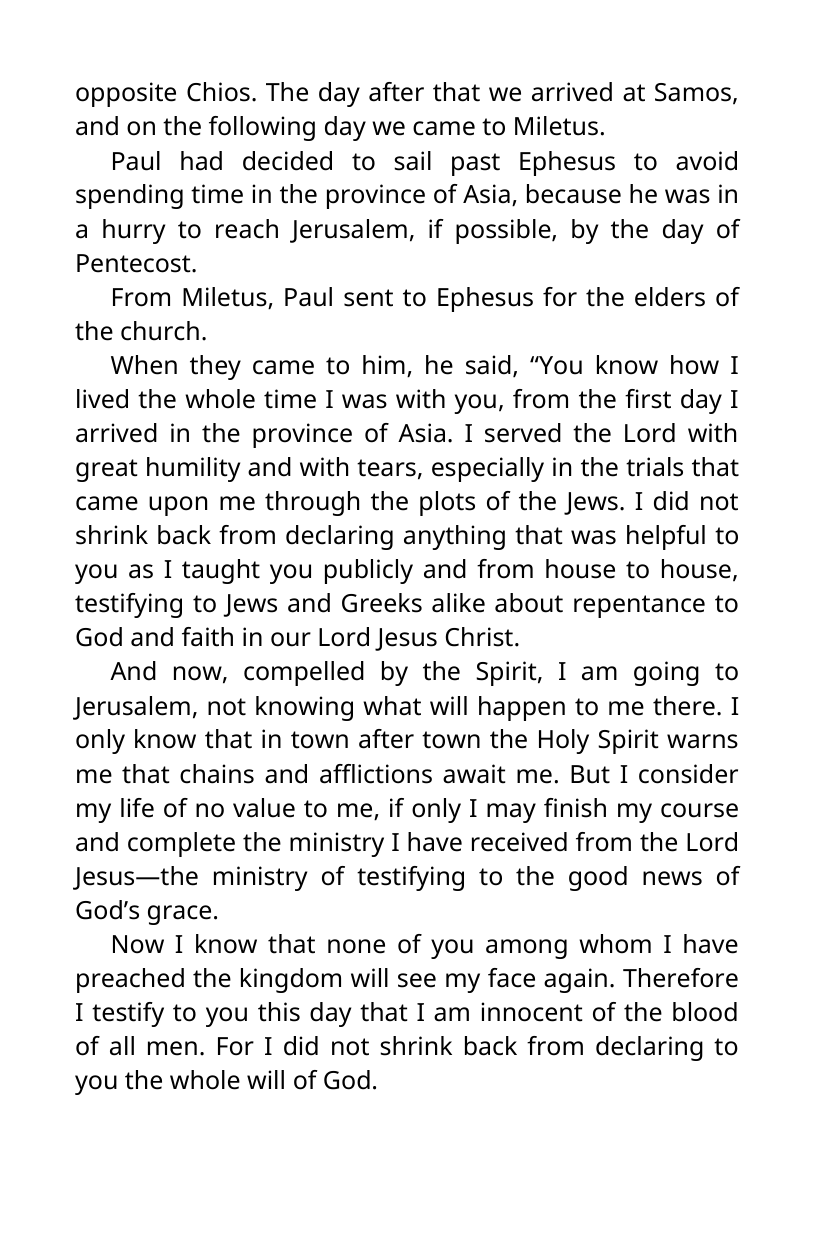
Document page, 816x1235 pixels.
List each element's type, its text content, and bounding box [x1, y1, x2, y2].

text When they came to him, he said, “You know how I lived the whole time I was with you, from the first day I arrived in the province of Asia. I served the Lord with great humility and with tears, especially in the trials that came upon me through the plots of the Jews. I did not shrink back from declaring anything that was helpful to you as I taught you publicly and from house to house, testifying to Jews and Greeks alike about repentance to God and faith in our Lord Jesus Christ. [75, 347, 740, 654]
text From Miletus, Paul sent to Ephesus for the elders of the church. [75, 279, 740, 347]
text opposite Chios. The day after that we arrived at Samos, and on the following day we came to Miletus. [75, 75, 740, 143]
text Now I know that none of you among whom I have preached the kingdom will see my face again. Therefore I testify to you this day that I am innocent of the blood of all men. For I did not shrink back from declaring to you the whole will of God. [75, 927, 740, 1097]
text And now, compelled by the Spirit, I am going to Jerusalem, not knowing what will happen to me there. I only know that in town after town the Holy Spirit warns me that chains and afflictions await me. But I consider my life of no value to me, if only I may finish my course and complete the ministry I have received from the Lord Jesus—the ministry of testifying to the good news of God’s grace. [75, 654, 740, 927]
text Paul had decided to sail past Ephesus to avoid spending time in the province of Asia, because he was in a hurry to reach Jerusalem, if possible, by the day of Pentecost. [75, 143, 740, 279]
